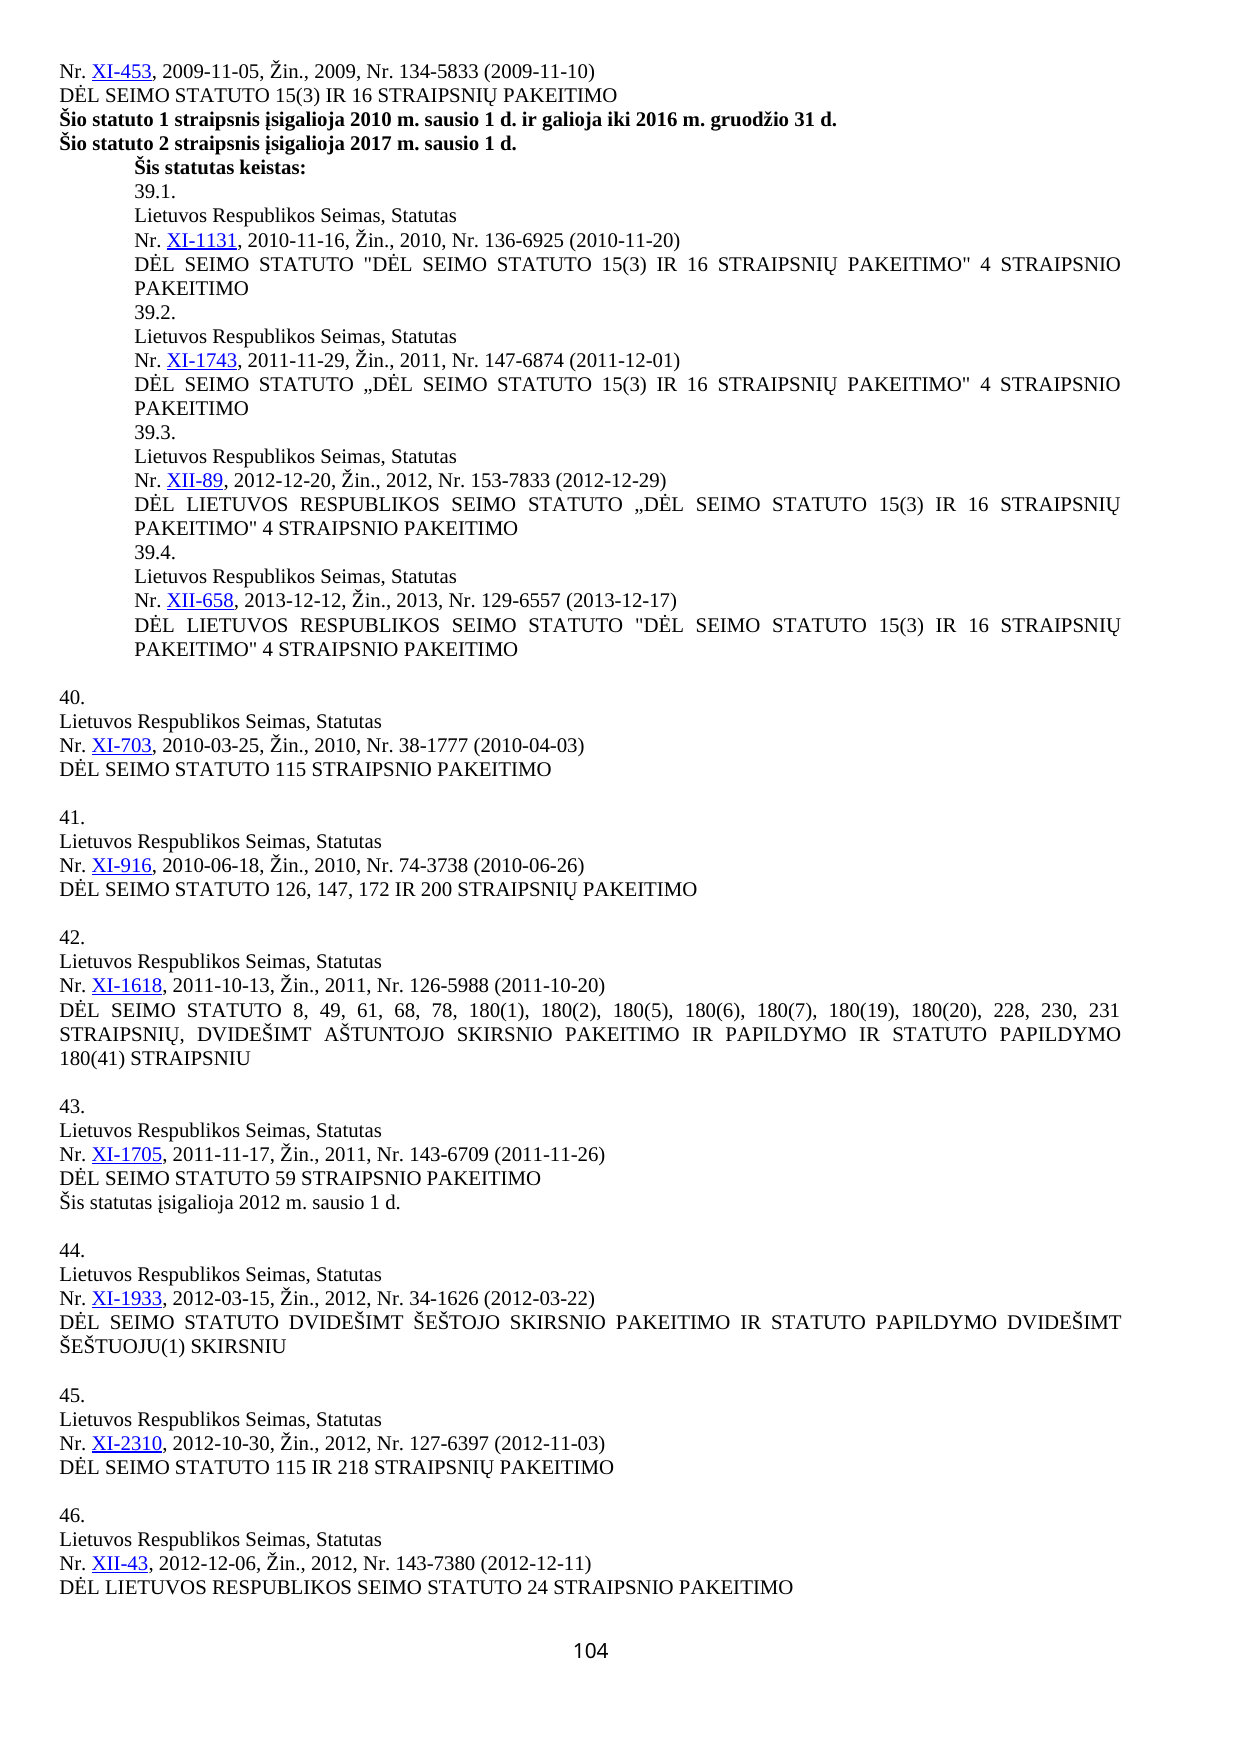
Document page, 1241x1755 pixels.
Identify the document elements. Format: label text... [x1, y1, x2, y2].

text 45. [59, 1382, 1122, 1407]
text DĖL SEIMO STATUTO "DĖL SEIMO STATUTO 15(3) IR 16 STRAIPSNIŲ PAKEITIMO" 4 STRAIPSNIO PAKEITIMO [134, 252, 1122, 300]
text Lietuvos Respublikos Seimas, Statutas [59, 949, 1122, 973]
text 44. [59, 1238, 1122, 1262]
text Nr. XII-89, 2012-12-20, Žin., 2012, Nr. 153-7833 (2012-12-29) [59, 468, 1122, 492]
text 39.3. [59, 420, 1122, 444]
text Lietuvos Respublikos Seimas, Statutas [59, 1527, 1122, 1551]
text 46. [59, 1503, 1122, 1527]
text Lietuvos Respublikos Seimas, Statutas [59, 829, 1122, 853]
text Lietuvos Respublikos Seimas, Statutas [59, 444, 1122, 468]
text Lietuvos Respublikos Seimas, Statutas [59, 203, 1122, 227]
text Lietuvos Respublikos Seimas, Statutas [59, 1118, 1122, 1142]
text Nr. XI-916, 2010-06-18, Žin., 2010, Nr. 74-3738 (2010-06-26) [59, 853, 1122, 877]
text DĖL SEIMO STATUTO 8, 49, 61, 68, 78, 180(1), 180(2), 180(5), 180(6), 180(7), 180(19), 180(20), 228, 230, 231 STRAIPSNIŲ, DVIDEŠIMT AŠTUNTOJO SKIRSNIO PAKEITIMO IR PAPILDYMO IR STATUTO PAPILDYMO 180(41) STRAIPSNIU [59, 997, 1122, 1070]
text 43. [59, 1094, 1122, 1118]
text DĖL SEIMO STATUTO 15(3) IR 16 STRAIPSNIŲ PAKEITIMO [59, 83, 1122, 107]
text Nr. XI-1933, 2012-03-15, Žin., 2012, Nr. 34-1626 (2012-03-22) [59, 1286, 1122, 1310]
text 39.1. [59, 179, 1122, 203]
text Lietuvos Respublikos Seimas, Statutas [59, 564, 1122, 588]
text Šis statutas keistas: [59, 155, 1122, 179]
text Nr. XI-703, 2010-03-25, Žin., 2010, Nr. 38-1777 (2010-04-03) [59, 733, 1122, 757]
text DĖL SEIMO STATUTO „DĖL SEIMO STATUTO 15(3) IR 16 STRAIPSNIŲ PAKEITIMO" 4 STRAIPSNIO PAKEITIMO [134, 372, 1122, 420]
text Nr. XI-453, 2009-11-05, Žin., 2009, Nr. 134-5833 (2009-11-10) [59, 59, 1122, 83]
text Nr. XII-658, 2013-12-12, Žin., 2013, Nr. 129-6557 (2013-12-17) [59, 588, 1122, 612]
text 42. [59, 925, 1122, 949]
text Nr. XI-1618, 2011-10-13, Žin., 2011, Nr. 126-5988 (2011-10-20) [59, 973, 1122, 997]
text 39.2. [59, 300, 1122, 324]
text DĖL LIETUVOS RESPUBLIKOS SEIMO STATUTO „DĖL SEIMO STATUTO 15(3) IR 16 STRAIPSNIŲ PAKEITIMO" 4 STRAIPSNIO PAKEITIMO [134, 492, 1122, 540]
text Nr. XI-2310, 2012-10-30, Žin., 2012, Nr. 127-6397 (2012-11-03) [59, 1431, 1122, 1455]
text Lietuvos Respublikos Seimas, Statutas [59, 709, 1122, 733]
text DĖL SEIMO STATUTO DVIDEŠIMT ŠEŠTOJO SKIRSNIO PAKEITIMO IR STATUTO PAPILDYMO DVIDEŠIMT ŠEŠTUOJU(1) SKIRSNIU [59, 1310, 1122, 1358]
text Nr. XI-1131, 2010-11-16, Žin., 2010, Nr. 136-6925 (2010-11-20) [59, 227, 1122, 252]
text Šis statutas įsigalioja 2012 m. sausio 1 d. [59, 1190, 1122, 1214]
text Lietuvos Respublikos Seimas, Statutas [59, 1262, 1122, 1286]
text 41. [59, 805, 1122, 829]
text Nr. XI-1705, 2011-11-17, Žin., 2011, Nr. 143-6709 (2011-11-26) [59, 1142, 1122, 1166]
text 40. [59, 685, 1122, 709]
text Nr. XII-43, 2012-12-06, Žin., 2012, Nr. 143-7380 (2012-12-11) [59, 1551, 1122, 1575]
text Lietuvos Respublikos Seimas, Statutas [59, 1407, 1122, 1431]
text Nr. XI-1743, 2011-11-29, Žin., 2011, Nr. 147-6874 (2011-12-01) [59, 348, 1122, 372]
text DĖL LIETUVOS RESPUBLIKOS SEIMO STATUTO 24 STRAIPSNIO PAKEITIMO [59, 1575, 1122, 1599]
text Lietuvos Respublikos Seimas, Statutas [59, 324, 1122, 348]
text 39.4. [59, 540, 1122, 564]
text Šio statuto 1 straipsnis įsigalioja 2010 m. sausio 1 d. ir galioja iki 2016 m. gruodžio 31 d. [59, 107, 1122, 131]
text DĖL LIETUVOS RESPUBLIKOS SEIMO STATUTO "DĖL SEIMO STATUTO 15(3) IR 16 STRAIPSNIŲ PAKEITIMO" 4 STRAIPSNIO PAKEITIMO [134, 612, 1122, 661]
text DĖL SEIMO STATUTO 126, 147, 172 IR 200 STRAIPSNIŲ PAKEITIMO [59, 877, 1122, 901]
text DĖL SEIMO STATUTO 59 STRAIPSNIO PAKEITIMO [59, 1166, 1122, 1190]
text DĖL SEIMO STATUTO 115 STRAIPSNIO PAKEITIMO [59, 757, 1122, 781]
text DĖL SEIMO STATUTO 115 IR 218 STRAIPSNIŲ PAKEITIMO [59, 1455, 1122, 1479]
text Šio statuto 2 straipsnis įsigalioja 2017 m. sausio 1 d. [59, 131, 1122, 155]
